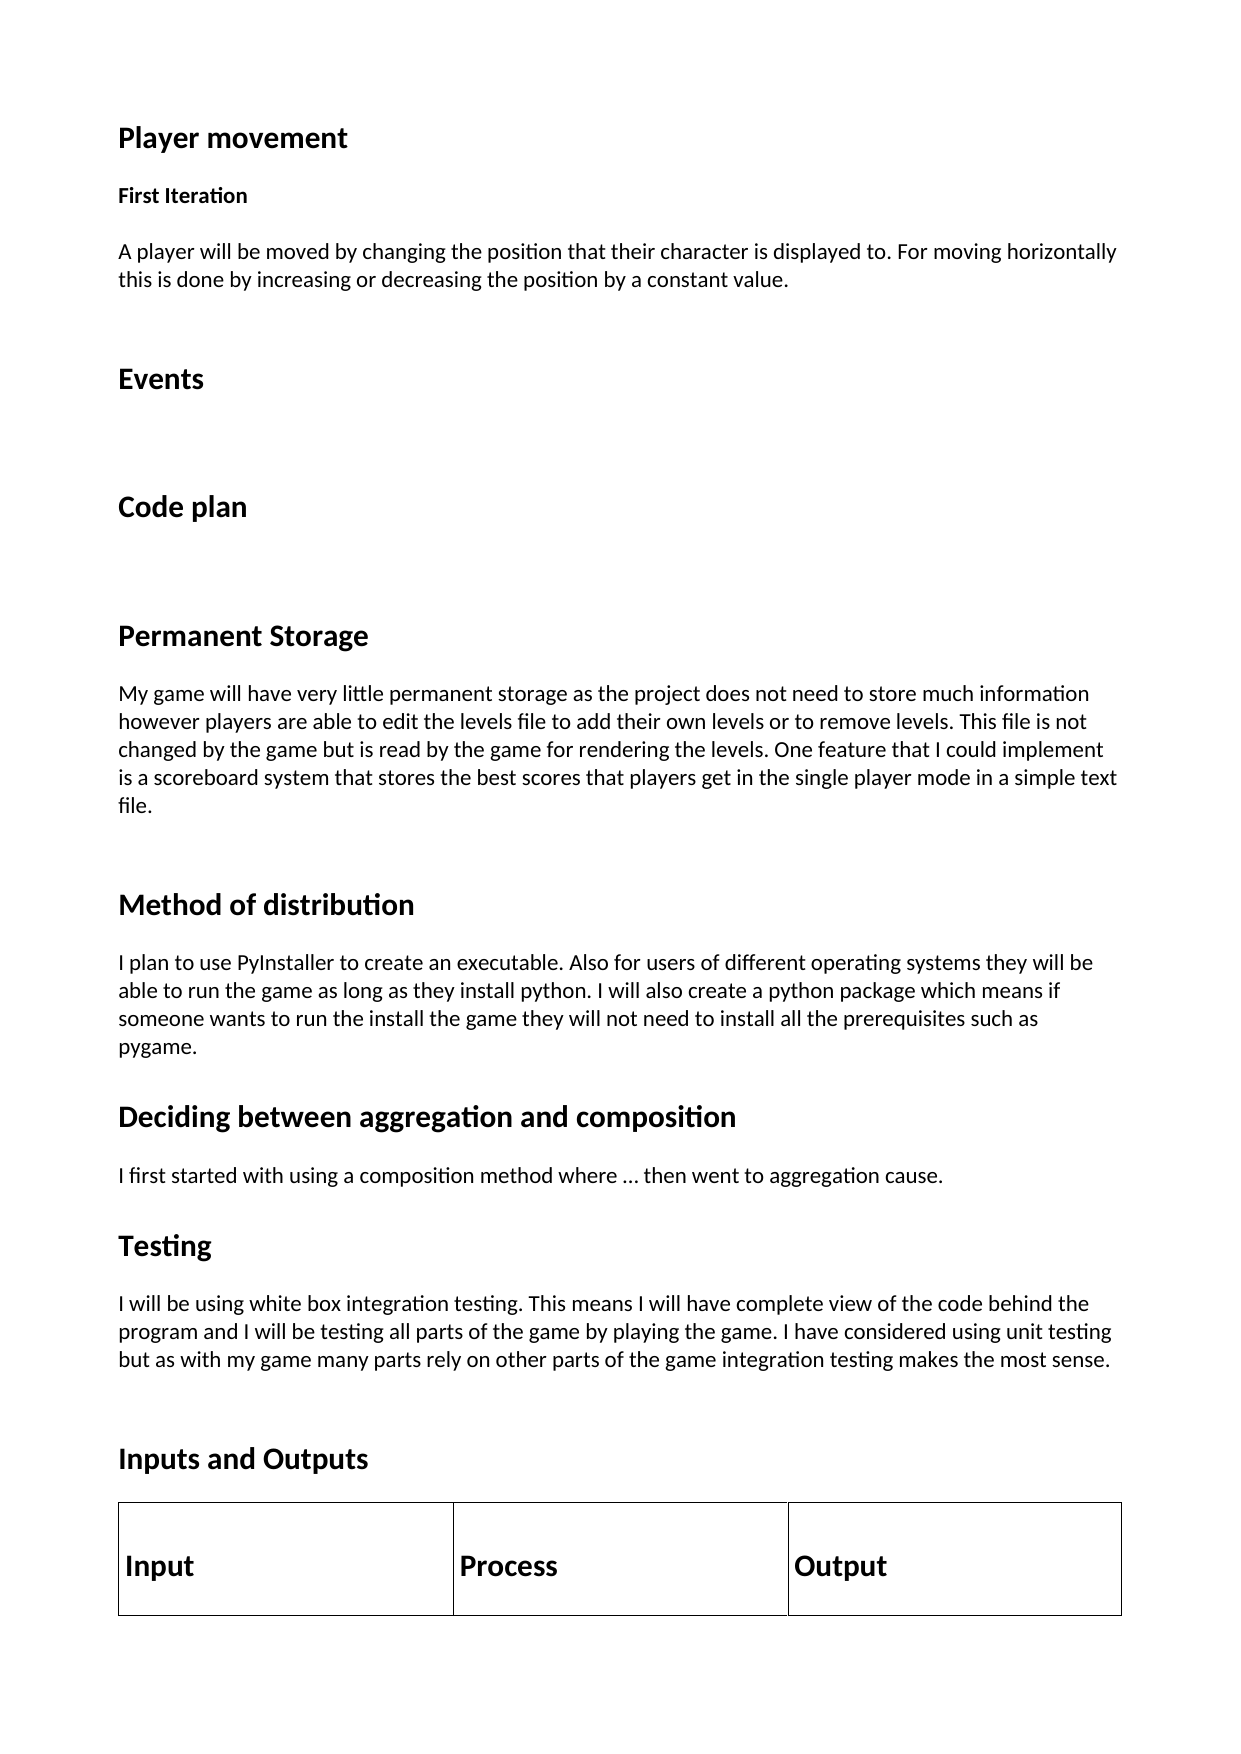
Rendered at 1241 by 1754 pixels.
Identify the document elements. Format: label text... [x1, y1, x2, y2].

table_header Output [789, 1503, 1121, 1615]
text Method of distribution [118, 885, 1122, 923]
text Code plan [118, 487, 1122, 526]
text Player movement [118, 118, 1122, 156]
text Inputs and Outputs [118, 1439, 1122, 1477]
text I plan to use PyInstaller to create an executable. Also for users of different operating systems they will be able to run the game as long as they install python. I will also create a python package which means if someone wants to run the install the game they will not need to install all the prerequisites such as pygame. [118, 948, 1122, 1060]
text My game will have very little permanent storage as the project does not need to store much information however players are able to edit the levels file to add their own levels or to remove levels. This file is not changed by the game but is read by the game for rendering the levels. One feature that I could implement is a scoreboard system that stores the best scores that players get in the single player mode in a simple text file. [118, 679, 1122, 819]
text Permanent Storage [118, 616, 1122, 654]
text I first started with using a composition method where … then went to aggregation cause. [118, 1161, 1122, 1189]
table_header Input [119, 1503, 453, 1615]
table_header Process [454, 1503, 787, 1615]
text First Iteration [118, 181, 1122, 209]
text Deciding between aggregation and composition [118, 1098, 1122, 1136]
text A player will be moved by changing the position that their character is displayed to. For moving horizontally this is done by increasing or decreasing the position by a constant value. [118, 237, 1122, 293]
text Events [118, 359, 1122, 397]
text Testing [118, 1226, 1122, 1264]
text I will be using white box integration testing. This means I will have complete view of the code behind the program and I will be testing all parts of the game by playing the game. I have considered using unit testing but as with my game many parts rely on other parts of the game integration testing makes the most sense. [118, 1289, 1122, 1373]
